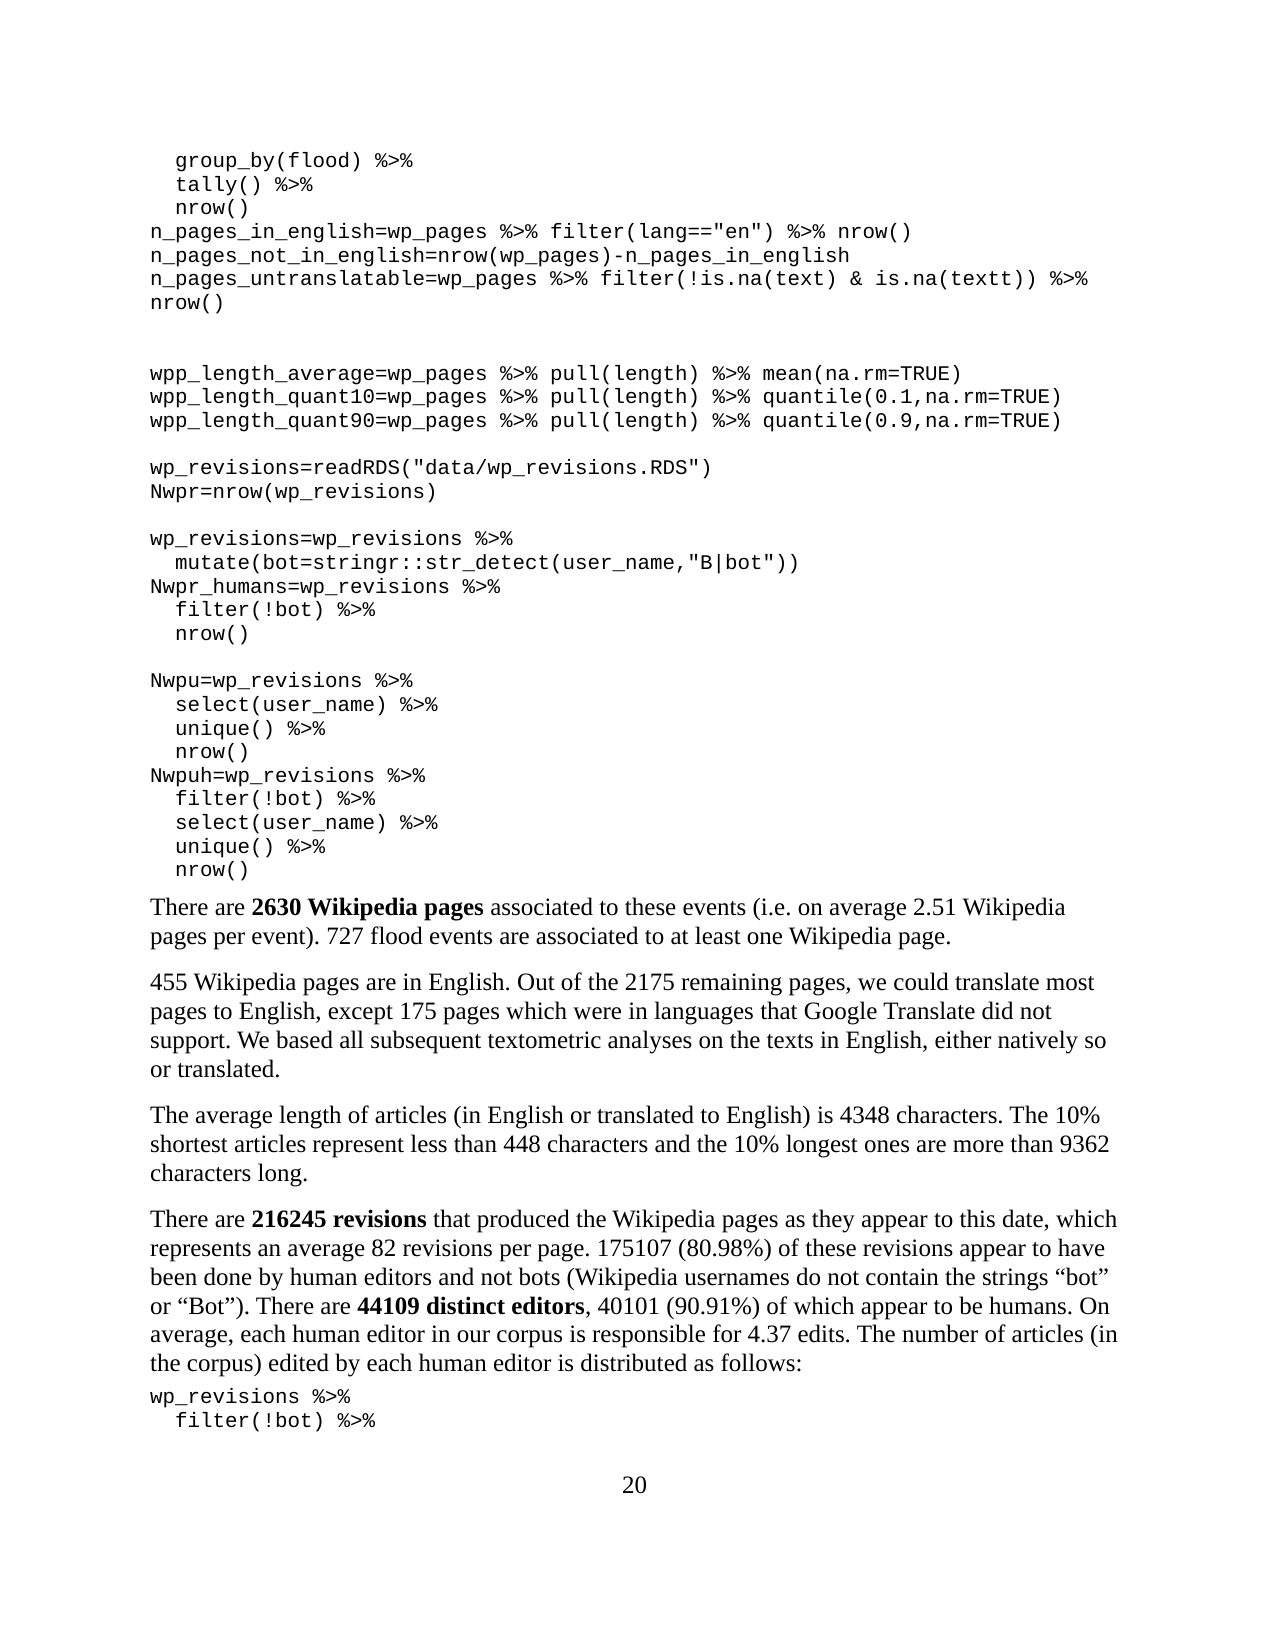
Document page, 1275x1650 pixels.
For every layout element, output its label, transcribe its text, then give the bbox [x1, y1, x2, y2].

text filter(!bot) %>% [150, 1409, 1125, 1433]
text n_pages_in_english=wp_pages %>% filter(lang=="en") %>% nrow() [150, 221, 1125, 244]
text n_pages_not_in_english=nrow(wp_pages)-n_pages_in_english [150, 244, 1125, 268]
text select(user_name) %>% [150, 812, 1125, 836]
text wpp_length_quant10=wp_pages %>% pull(length) %>% quantile(0.1,na.rm=TRUE) [150, 386, 1125, 410]
text select(user_name) %>% [150, 694, 1125, 717]
text n_pages_untranslatable=wp_pages %>% filter(!is.na(text) & is.na(textt)) %>% nrow() [150, 268, 1125, 316]
text Nwpu=wp_revisions %>% [150, 670, 1125, 694]
text There are 2630 Wikipedia pages associated to these events (i.e. on average 2.51 Wikipedia pages per event). 727 flood events are associated to at least one Wikipedia page. [150, 892, 1125, 949]
text Nwpr=nrow(wp_revisions) [150, 481, 1125, 505]
text unique() %>% [150, 717, 1125, 741]
text nrow() [150, 741, 1125, 765]
text mutate(bot=stringr::str_detect(user_name,"B|bot")) [150, 552, 1125, 576]
text nrow() [150, 623, 1125, 647]
text filter(!bot) %>% [150, 788, 1125, 812]
text wpp_length_quant90=wp_pages %>% pull(length) %>% quantile(0.9,na.rm=TRUE) [150, 410, 1125, 434]
text wp_revisions %>% [150, 1386, 1125, 1409]
text nrow() [150, 859, 1125, 883]
text nrow() [150, 197, 1125, 221]
text filter(!bot) %>% [150, 599, 1125, 623]
text wp_revisions=wp_revisions %>% [150, 528, 1125, 552]
text 455 Wikipedia pages are in English. Out of the 2175 remaining pages, we could translate most pages to English, except 175 pages which were in languages that Google Translate did not support. We based all subsequent textometric analyses on the texts in English, either natively so or translated. [150, 967, 1125, 1082]
text unique() %>% [150, 836, 1125, 859]
text wp_revisions=readRDS("data/wp_revisions.RDS") [150, 457, 1125, 481]
text Nwpuh=wp_revisions %>% [150, 765, 1125, 788]
text Nwpr_humans=wp_revisions %>% [150, 576, 1125, 599]
text group_by(flood) %>% [150, 150, 1125, 174]
text The average length of articles (in English or translated to English) is 4348 characters. The 10% shortest articles represent less than 448 characters and the 10% longest ones are more than 9362 characters long. [150, 1100, 1125, 1187]
text There are 216245 revisions that produced the Wikipedia pages as they appear to this date, which represents an average 82 revisions per page. 175107 (80.98%) of these revisions appear to have been done by human editors and not bots (Wikipedia usernames do not contain the strings “bot” or “Bot”). There are 44109 distinct editors, 40101 (90.91%) of which appear to be humans. On average, each human editor in our corpus is responsible for 4.37 edits. The number of articles (in the corpus) edited by each human editor is distributed as follows: [150, 1204, 1125, 1377]
text tally() %>% [150, 174, 1125, 197]
text wpp_length_average=wp_pages %>% pull(length) %>% mean(na.rm=TRUE) [150, 363, 1125, 386]
